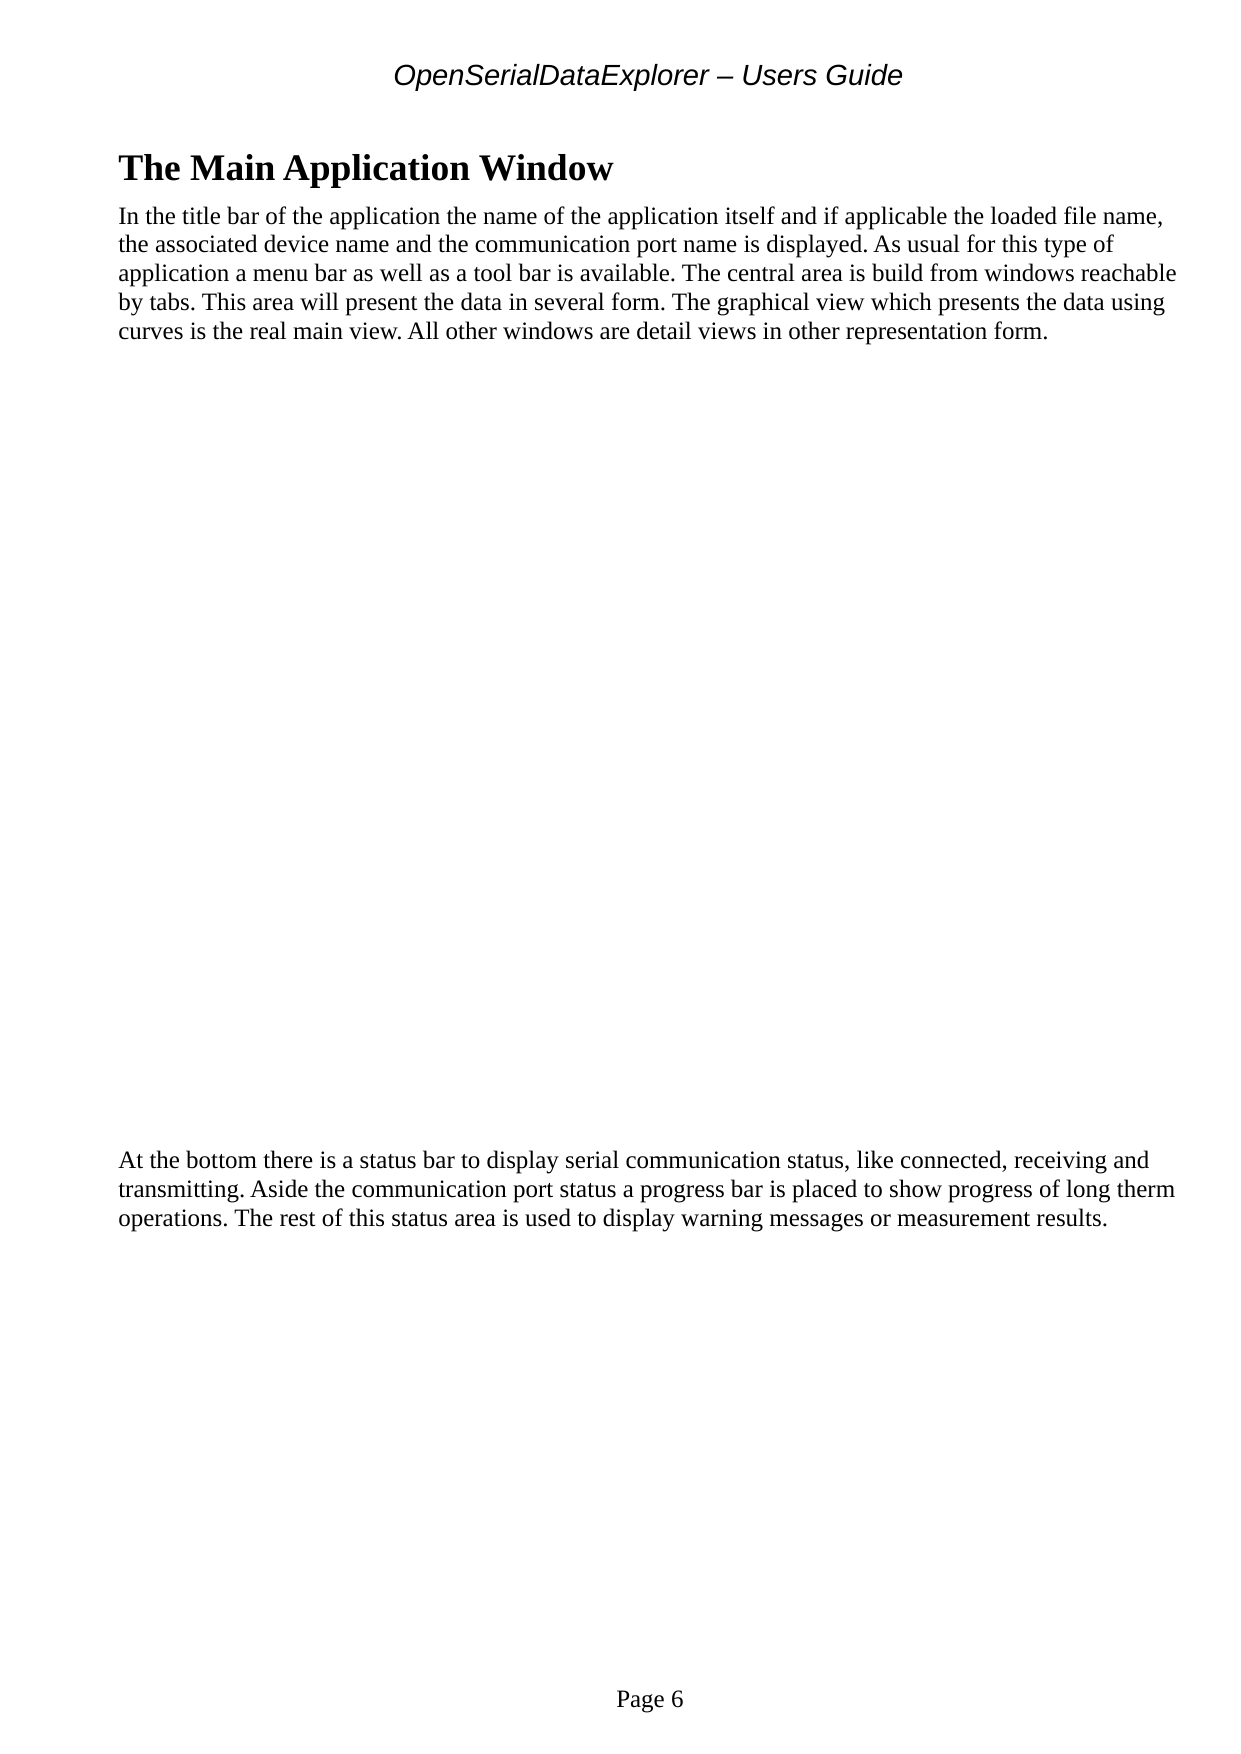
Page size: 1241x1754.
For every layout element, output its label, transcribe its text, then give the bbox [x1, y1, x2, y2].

subtitle The Main Application Window [118, 145, 1181, 188]
text At the bottom there is a status bar to display serial communication status, like connected, receiving and transmitting. Aside the communication port status a progress bar is placed to show progress of long therm operations. The rest of this status area is used to display warning messages or measurement results. [118, 1146, 1181, 1232]
text In the title bar of the application the name of the application itself and if applicable the loaded file name, the associated device name and the communication port name is displayed. As usual for this type of application a menu bar as well as a tool bar is available. The central area is build from windows reachable by tabs. This area will present the data in several form. The graphical view which presents the data using curves is the real main view. All other windows are detail views in other representation form. [118, 201, 1181, 344]
